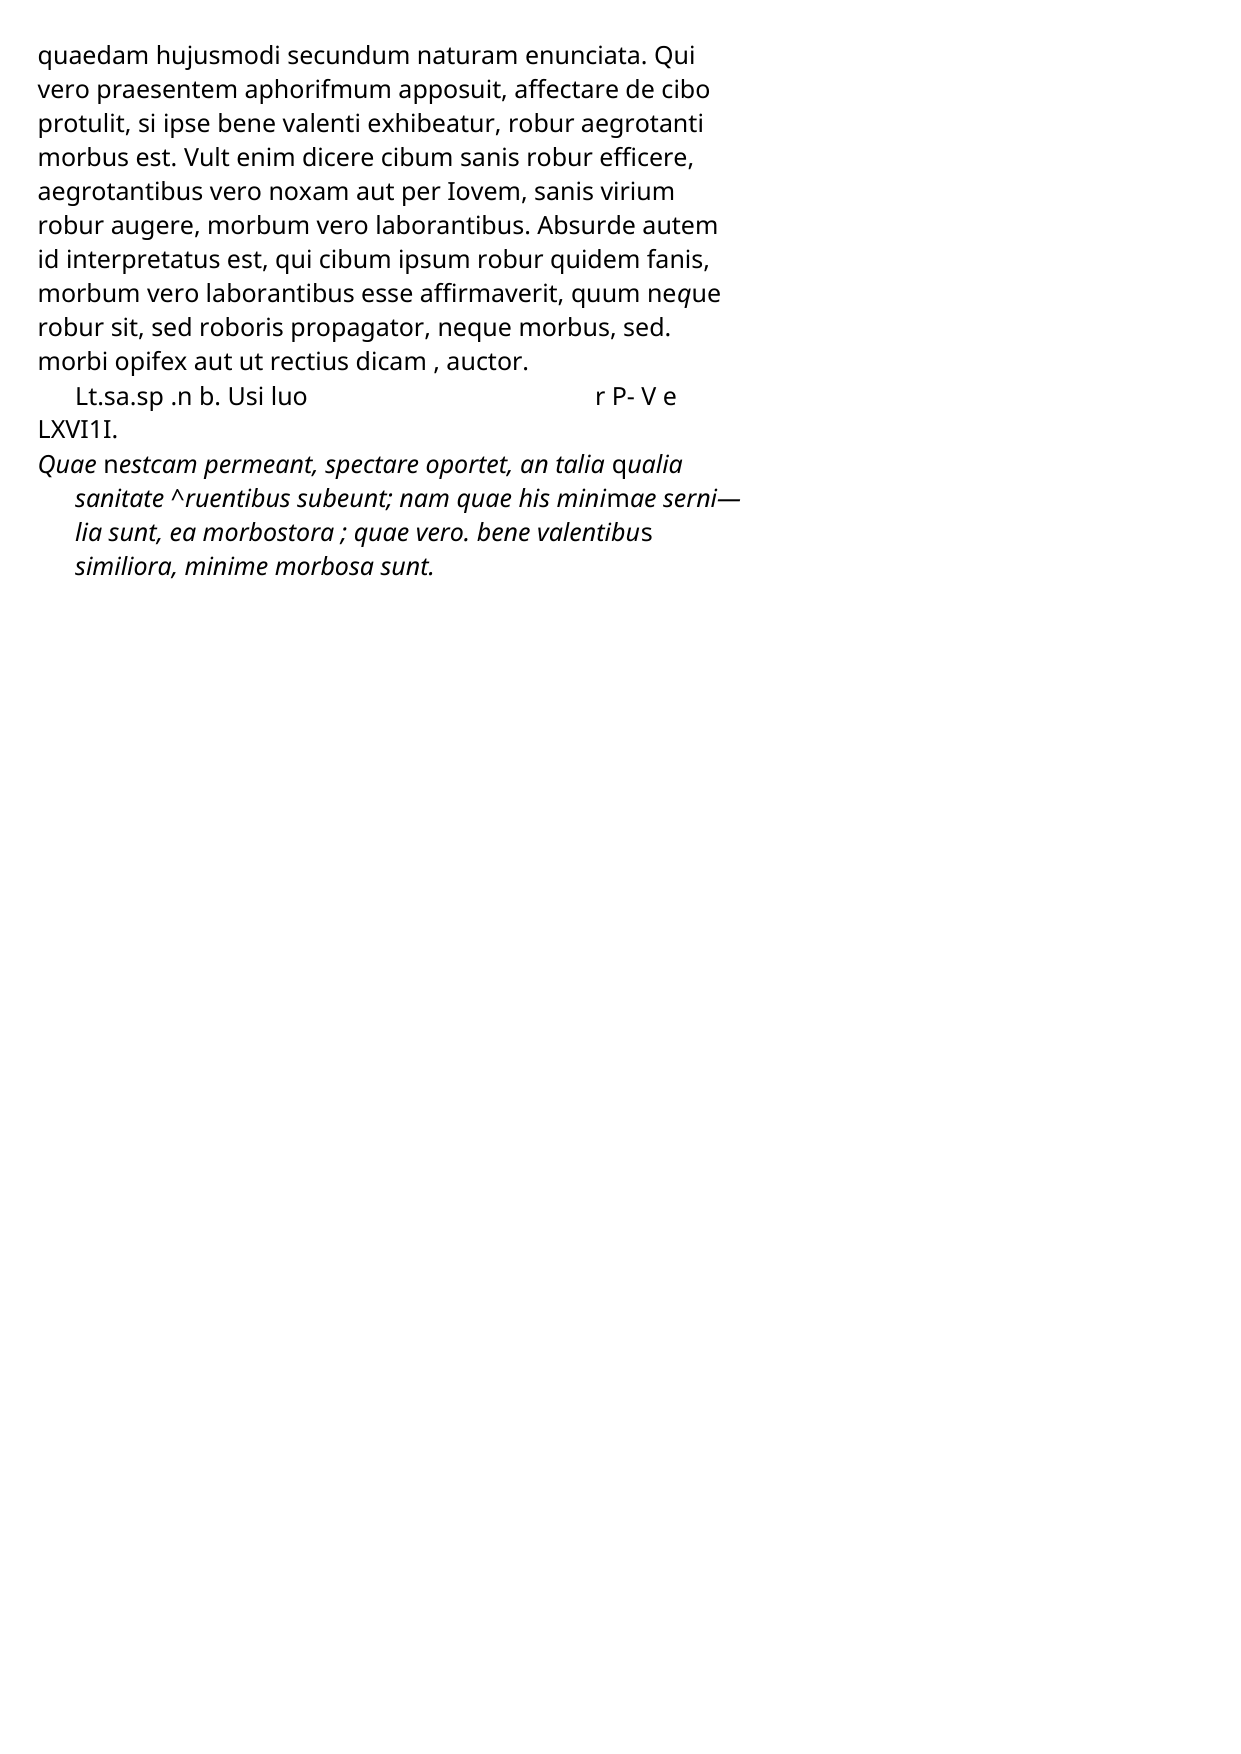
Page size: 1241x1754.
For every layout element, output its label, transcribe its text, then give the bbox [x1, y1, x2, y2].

text quaedam hujusmodi secundum naturam enunciata. Qui vero praesentem aphorifmum apposuit, affectare de cibo protulit, si ipse bene valenti exhibeatur, robur aegrotanti morbus est. Vult enim dicere cibum sanis robur efficere, aegrotantibus vero noxam aut per Iovem, sanis virium robur augere, morbum vero laborantibus. Absurde autem id interpretatus est, qui cibum ipsum robur quidem fanis, morbum vero laborantibus esse affirmaverit, quum neque robur sit, sed roboris propagator, neque morbus, sed. morbi opifex aut ut rectius dicam , auctor. [37, 37, 1203, 378]
text Lt.sa.sp .n b. Usi luo r P- V e [37, 378, 1203, 412]
text Quae nestcam permeant, spectare oportet, an talia qualia sanitate ^ruentibus subeunt; nam quae his minimae serni— lia sunt, ea morbostora ; quae vero. bene valentibus similiora, minime morbosa sunt. [37, 446, 1203, 582]
text LXVI1I. [37, 412, 1203, 446]
